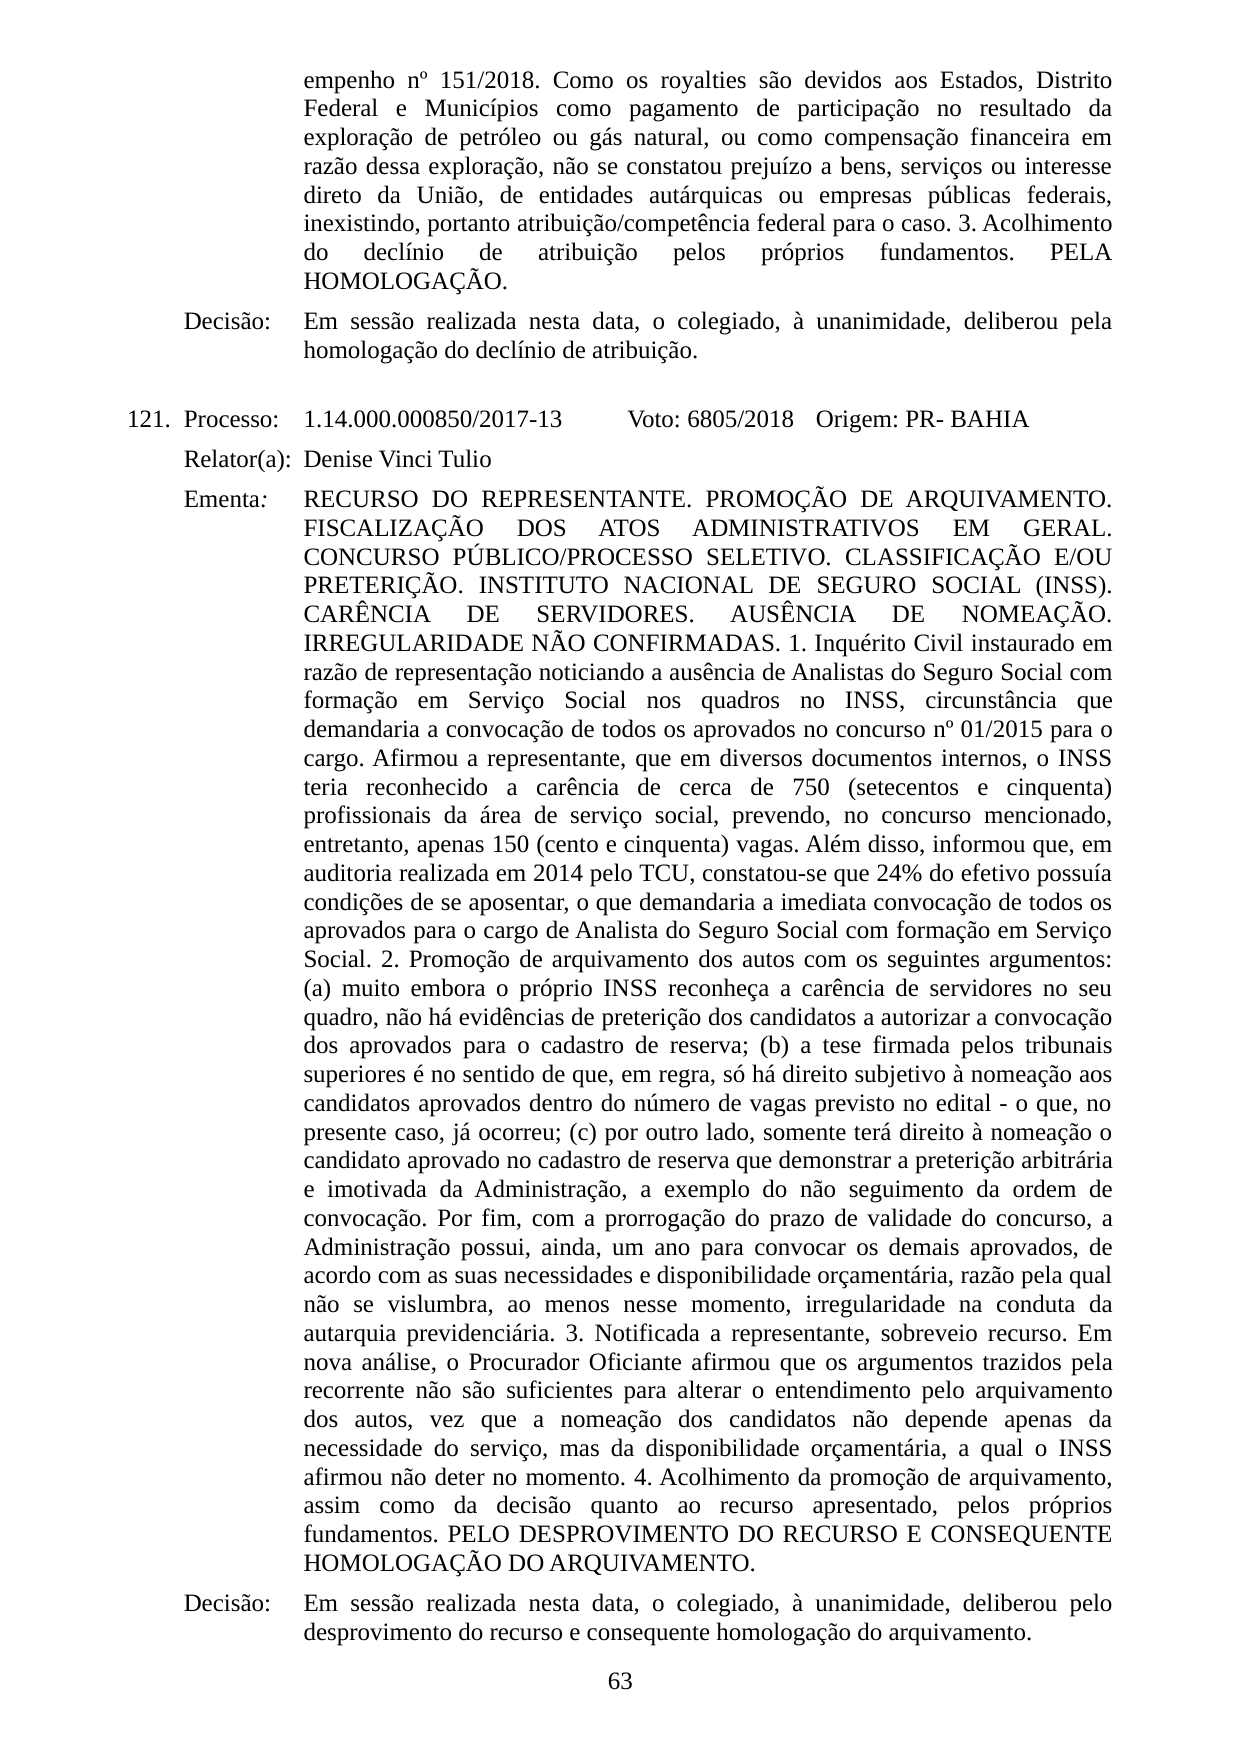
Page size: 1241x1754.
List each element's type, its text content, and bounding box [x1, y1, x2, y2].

table_cell Em sessão realizada nesta data, o colegiado, à unanimidade, deliberou pelo desprovimento do recurso e consequente homologação do arquivamento. [298, 1583, 1119, 1652]
table_header 121. [121, 398, 178, 438]
table_cell Denise Vinci Tulio [298, 439, 1119, 479]
table_cell [121, 439, 178, 479]
table_cell Em sessão realizada nesta data, o colegiado, à unanimidade, deliberou pela homologação do declínio de atribuição. [298, 301, 1119, 369]
table_cell [178, 59, 298, 301]
table_cell Decisão: [178, 1583, 298, 1652]
table_cell empenho nº 151/2018. Como os royalties são devidos aos Estados, Distrito Federal e Municípios como pagamento de participação no resultado da exploração de petróleo ou gás natural, ou como compensação financeira em razão dessa exploração, não se constatou prejuízo a bens, serviços ou interesse direto da União, de entidades autárquicas ou empresas públicas federais, inexistindo, portanto atribuição/competência federal para o caso. 3. Acolhimento do declínio de atribuição pelos próprios fundamentos. PELA HOMOLOGAÇÃO. [298, 59, 1119, 301]
table_cell Relator(a): [178, 439, 298, 479]
table_cell Ementa: [178, 479, 298, 1583]
table_cell [121, 1583, 178, 1652]
table_header 1.14.000.000850/2017-13 [298, 398, 621, 438]
table_header Origem: PR- BAHIA [810, 398, 1119, 438]
table_cell [121, 59, 178, 301]
table_cell Decisão: [178, 301, 298, 369]
table_cell [121, 301, 178, 369]
table_header Processo: [178, 398, 298, 438]
table_cell RECURSO DO REPRESENTANTE. PROMOÇÃO DE ARQUIVAMENTO. FISCALIZAÇÃO DOS ATOS ADMINISTRATIVOS EM GERAL. CONCURSO PÚBLICO/PROCESSO SELETIVO. CLASSIFICAÇÃO E/OU PRETERIÇÃO. INSTITUTO NACIONAL DE SEGURO SOCIAL (INSS). CARÊNCIA DE SERVIDORES. AUSÊNCIA DE NOMEAÇÃO. IRREGULARIDADE NÃO CONFIRMADAS. 1. Inquérito Civil instaurado em razão de representação noticiando a ausência de Analistas do Seguro Social com formação em Serviço Social nos quadros no INSS, circunstância que demandaria a convocação de todos os aprovados no concurso nº 01/2015 para o cargo. Afirmou a representante, que em diversos documentos internos, o INSS teria reconhecido a carência de cerca de 750 (setecentos e cinquenta) profissionais da área de serviço social, prevendo, no concurso mencionado, entretanto, apenas 150 (cento e cinquenta) vagas. Além disso, informou que, em auditoria realizada em 2014 pelo TCU, constatou-se que 24% do efetivo possuía condições de se aposentar, o que demandaria a imediata convocação de todos os aprovados para o cargo de Analista do Seguro Social com formação em Serviço Social. 2. Promoção de arquivamento dos autos com os seguintes argumentos: (a) muito embora o próprio INSS reconheça a carência de servidores no seu quadro, não há evidências de preterição dos candidatos a autorizar a convocação dos aprovados para o cadastro de reserva; (b) a tese firmada pelos tribunais superiores é no sentido de que, em regra, só há direito subjetivo à nomeação aos candidatos aprovados dentro do número de vagas previsto no edital - o que, no presente caso, já ocorreu; (c) por outro lado, somente terá direito à nomeação o candidato aprovado no cadastro de reserva que demonstrar a preterição arbitrária e imotivada da Administração, a exemplo do não seguimento da ordem de convocação. Por fim, com a prorrogação do prazo de validade do concurso, a Administração possui, ainda, um ano para convocar os demais aprovados, de acordo com as suas necessidades e disponibilidade orçamentária, razão pela qual não se vislumbra, ao menos nesse momento, irregularidade na conduta da autarquia previdenciária. 3. Notificada a representante, sobreveio recurso. Em nova análise, o Procurador Oficiante afirmou que os argumentos trazidos pela recorrente não são suficientes para alterar o entendimento pelo arquivamento dos autos, vez que a nomeação dos candidatos não depende apenas da necessidade do serviço, mas da disponibilidade orçamentária, a qual o INSS afirmou não deter no momento. 4. Acolhimento da promoção de arquivamento, assim como da decisão quanto ao recurso apresentado, pelos próprios fundamentos. PELO DESPROVIMENTO DO RECURSO E CONSEQUENTE HOMOLOGAÇÃO DO ARQUIVAMENTO. [298, 479, 1119, 1583]
table_header Voto: 6805/2018 [621, 398, 810, 438]
table_cell [121, 479, 178, 1583]
